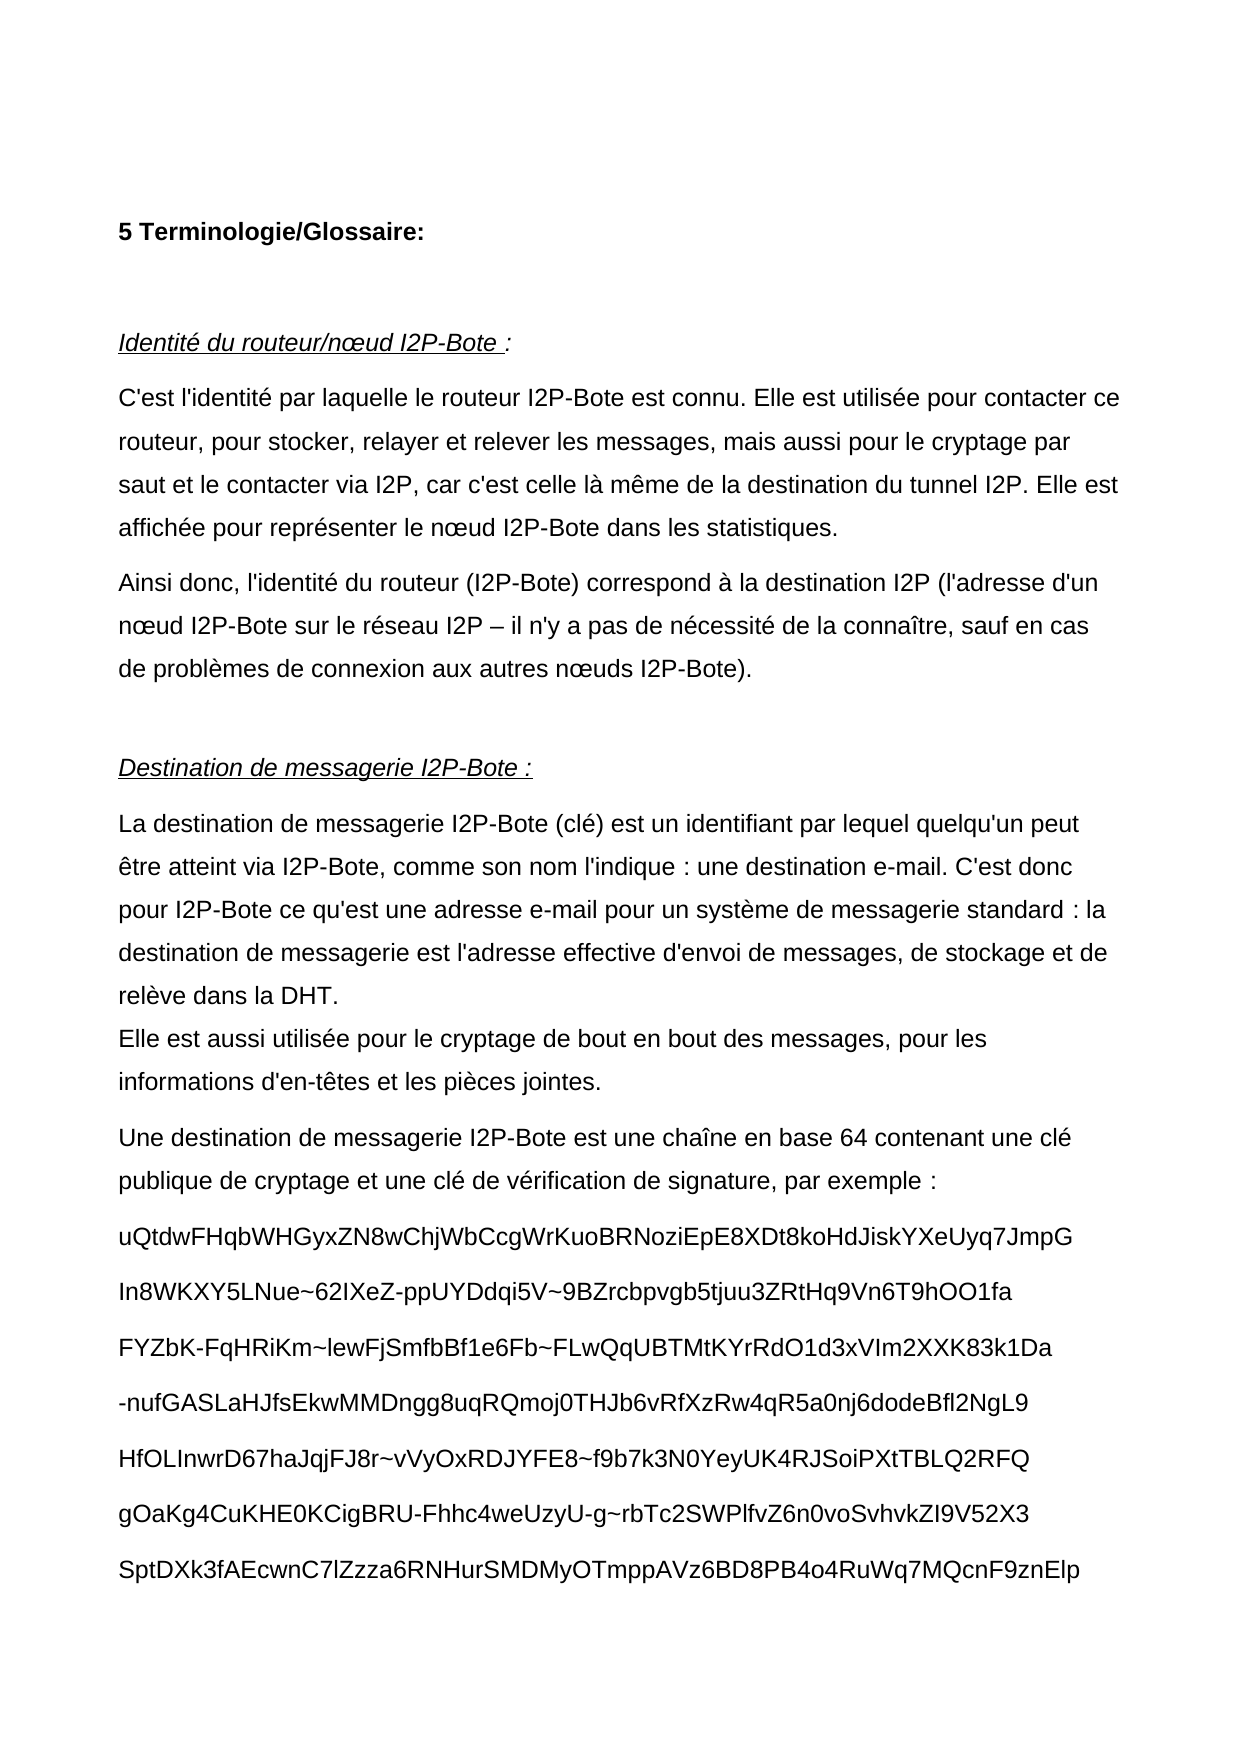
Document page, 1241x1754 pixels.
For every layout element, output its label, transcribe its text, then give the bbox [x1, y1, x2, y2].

text Destination de messagerie I2P-Bote : [118, 710, 1122, 782]
text Identité du routeur/nœud I2P-Bote : [118, 328, 1122, 357]
text Ainsi donc, l'identité du routeur (I2P-Bote) correspond à la destination I2P (l'adresse d'un nœud I2P-Bote sur le réseau I2P – il n'y a pas de nécessité de la connaître, sauf en cas de problèmes de connexion aux autres nœuds I2P-Bote). [118, 568, 1122, 683]
text SptDXk3fAEcwnC7lZzza6RNHurSMDMyOTmppAVz6BD8PB4o4RuWq7MQcnF9znElp [118, 1555, 1122, 1583]
text C'est l'identité par laquelle le routeur I2P-Bote est connu. Elle est utilisée pour contacter ce routeur, pour stocker, relayer et relever les messages, mais aussi pour le cryptage par saut et le contacter via I2P, car c'est celle là même de la destination du tunnel I2P. Elle est affichée pour représenter le nœud I2P-Bote dans les statistiques. [118, 383, 1122, 541]
text 5 Terminologie/Glossaire: [118, 217, 1122, 246]
text -nufGASLaHJfsEkwMMDngg8uqRQmoj0THJb6vRfXzRw4qR5a0nj6dodeBfl2NgL9 [118, 1388, 1122, 1417]
text La destination de messagerie I2P-Bote (clé) est un identifiant par lequel quelqu'un peut être atteint via I2P-Bote, comme son nom l'indique : une destination e-mail. C'est donc pour I2P-Bote ce qu'est une adresse e-mail pour un système de messagerie standard : la destination de messagerie est l'adresse effective d'envoi de messages, de stockage et de relève dans la DHT. Elle est aussi utilisée pour le cryptage de bout en bout des messages, pour les informations d'en-têtes et les pièces jointes. [118, 809, 1122, 1096]
text FYZbK-FqHRiKm~lewFjSmfbBf1e6Fb~FLwQqUBTMtKYrRdO1d3xVIm2XXK83k1Da [118, 1333, 1122, 1361]
text In8WKXY5LNue~62IXeZ-ppUYDdqi5V~9BZrcbpvgb5tjuu3ZRtHq9Vn6T9hOO1fa [118, 1277, 1122, 1306]
text gOaKg4CuKHE0KCigBRU-Fhhc4weUzyU-g~rbTc2SWPlfvZ6n0voSvhvkZI9V52X3 [118, 1499, 1122, 1528]
text uQtdwFHqbWHGyxZN8wChjWbCcgWrKuoBRNoziEpE8XDt8koHdJiskYXeUyq7JmpG [118, 1222, 1122, 1250]
text Une destination de messagerie I2P-Bote est une chaîne en base 64 contenant une clé publique de cryptage et une clé de vérification de signature, par exemple : [118, 1123, 1122, 1195]
text HfOLInwrD67haJqjFJ8r~vVyOxRDJYFE8~f9b7k3N0YeyUK4RJSoiPXtTBLQ2RFQ [118, 1444, 1122, 1472]
